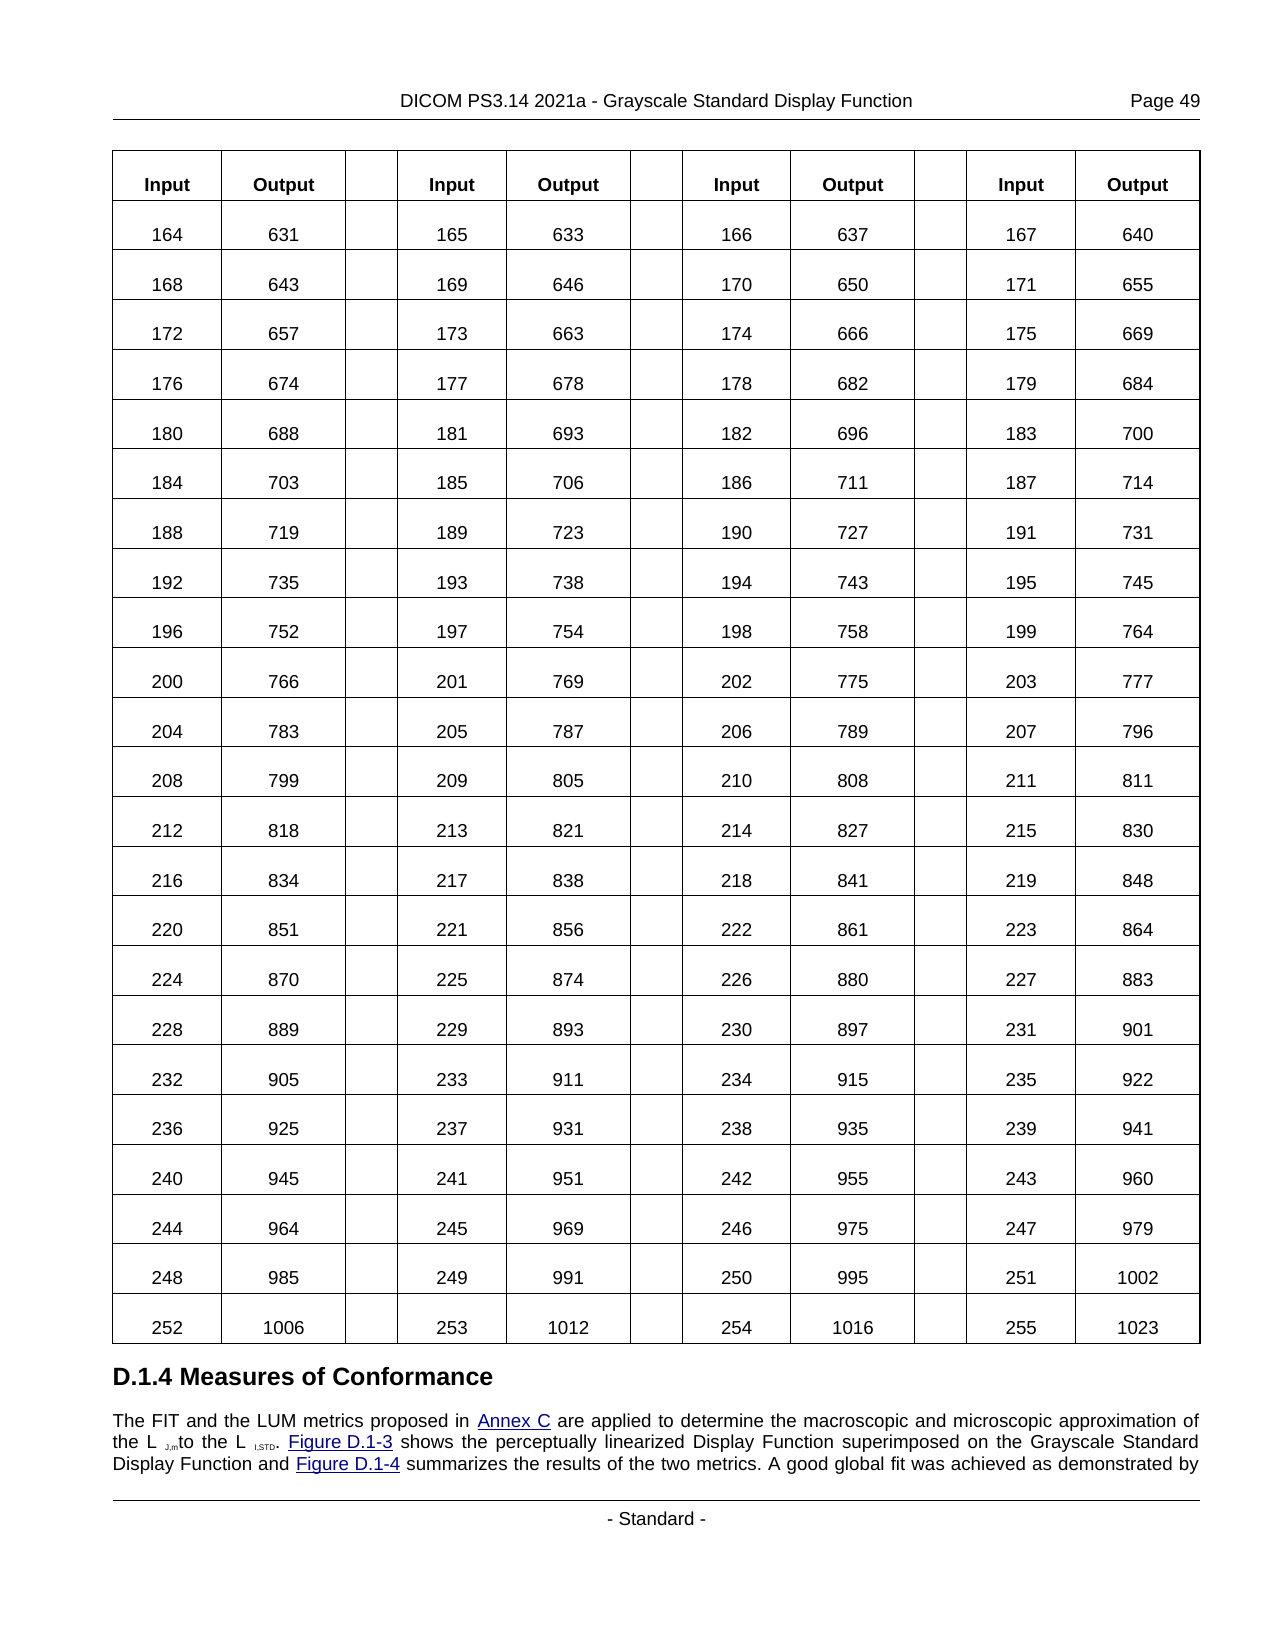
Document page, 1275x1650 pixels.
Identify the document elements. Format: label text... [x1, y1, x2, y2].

table_cell 231 [967, 996, 1075, 1044]
table_cell 861 [791, 896, 914, 945]
table_cell 196 [113, 598, 221, 647]
table_cell 684 [1076, 350, 1199, 398]
table_cell 242 [683, 1145, 790, 1193]
table_cell 194 [683, 549, 790, 597]
table_cell [915, 250, 966, 299]
table_cell 233 [398, 1045, 506, 1094]
table_header [915, 151, 966, 200]
table_cell 922 [1076, 1045, 1199, 1094]
table_cell 960 [1076, 1145, 1199, 1193]
table_cell 723 [507, 499, 630, 547]
table_cell 174 [683, 300, 790, 349]
table_cell 209 [398, 747, 506, 796]
table_cell 830 [1076, 797, 1199, 846]
table_cell [346, 1244, 397, 1293]
table_cell 766 [222, 648, 345, 697]
table_cell 979 [1076, 1195, 1199, 1243]
table_cell 955 [791, 1145, 914, 1193]
table_cell 254 [683, 1294, 790, 1342]
table_cell 232 [113, 1045, 221, 1094]
table_cell [631, 1145, 682, 1193]
table_cell 995 [791, 1244, 914, 1293]
table_cell 769 [507, 648, 630, 697]
table_cell 183 [967, 400, 1075, 448]
table_cell [631, 400, 682, 448]
table_cell 211 [967, 747, 1075, 796]
table_cell 883 [1076, 946, 1199, 995]
table_cell [915, 797, 966, 846]
table_cell [631, 549, 682, 597]
table_cell 657 [222, 300, 345, 349]
table_cell 787 [507, 698, 630, 746]
table_cell 975 [791, 1195, 914, 1243]
table_cell [915, 1244, 966, 1293]
table_cell 169 [398, 250, 506, 299]
table_cell [346, 797, 397, 846]
table_cell [631, 896, 682, 945]
table_cell [631, 499, 682, 547]
table_cell [915, 400, 966, 448]
table_cell 177 [398, 350, 506, 398]
table_cell 202 [683, 648, 790, 697]
table_cell [631, 300, 682, 349]
table_header Output [791, 151, 914, 200]
table_cell [346, 1095, 397, 1144]
table_cell [915, 499, 966, 547]
table_cell 796 [1076, 698, 1199, 746]
table_cell 188 [113, 499, 221, 547]
table_cell 1016 [791, 1294, 914, 1342]
table_cell 703 [222, 449, 345, 498]
table_cell [346, 996, 397, 1044]
table_cell 218 [683, 847, 790, 895]
table_cell 848 [1076, 847, 1199, 895]
table_cell 1023 [1076, 1294, 1199, 1342]
table_cell [631, 1195, 682, 1243]
table_cell 164 [113, 201, 221, 249]
table_cell 200 [113, 648, 221, 697]
table_cell 244 [113, 1195, 221, 1243]
table_cell 1006 [222, 1294, 345, 1342]
table_cell [915, 698, 966, 746]
table_cell 252 [113, 1294, 221, 1342]
table_cell 706 [507, 449, 630, 498]
table_cell [915, 847, 966, 895]
table_cell 655 [1076, 250, 1199, 299]
table_cell [915, 300, 966, 349]
table_cell [346, 1294, 397, 1342]
table_cell 897 [791, 996, 914, 1044]
table_cell 207 [967, 698, 1075, 746]
table_cell [915, 648, 966, 697]
table_cell 735 [222, 549, 345, 597]
table_header Input [683, 151, 790, 200]
table_cell [631, 648, 682, 697]
table_cell 834 [222, 847, 345, 895]
table_cell 880 [791, 946, 914, 995]
table_cell 1012 [507, 1294, 630, 1342]
table_cell 243 [967, 1145, 1075, 1193]
table_cell 856 [507, 896, 630, 945]
table_cell 249 [398, 1244, 506, 1293]
table_cell 731 [1076, 499, 1199, 547]
table_cell [631, 201, 682, 249]
table_cell 783 [222, 698, 345, 746]
table_cell [915, 996, 966, 1044]
table_cell 195 [967, 549, 1075, 597]
table_cell 745 [1076, 549, 1199, 597]
table_cell [915, 1045, 966, 1094]
table_cell 220 [113, 896, 221, 945]
table_cell 227 [967, 946, 1075, 995]
table_cell 190 [683, 499, 790, 547]
table_cell [346, 499, 397, 547]
table_cell 167 [967, 201, 1075, 249]
table_cell 253 [398, 1294, 506, 1342]
table_cell [631, 250, 682, 299]
table_cell 682 [791, 350, 914, 398]
table_cell [915, 1195, 966, 1243]
table_cell 631 [222, 201, 345, 249]
table_cell 186 [683, 449, 790, 498]
table_cell 228 [113, 996, 221, 1044]
table_cell 226 [683, 946, 790, 995]
table_cell 224 [113, 946, 221, 995]
table_cell 181 [398, 400, 506, 448]
table_cell 931 [507, 1095, 630, 1144]
table_cell 247 [967, 1195, 1075, 1243]
table_cell [631, 1244, 682, 1293]
table_cell 239 [967, 1095, 1075, 1144]
table_cell 893 [507, 996, 630, 1044]
table_cell 643 [222, 250, 345, 299]
table_cell 198 [683, 598, 790, 647]
table_cell 727 [791, 499, 914, 547]
text D.1.4 Measures of Conformance [112, 1362, 1200, 1391]
table_cell 693 [507, 400, 630, 448]
table_cell 669 [1076, 300, 1199, 349]
table_cell [346, 946, 397, 995]
table_cell [346, 201, 397, 249]
table_header [346, 151, 397, 200]
table_cell 170 [683, 250, 790, 299]
table_cell 985 [222, 1244, 345, 1293]
table_cell [346, 698, 397, 746]
table_cell 246 [683, 1195, 790, 1243]
table_cell 182 [683, 400, 790, 448]
table_cell 743 [791, 549, 914, 597]
table_cell 901 [1076, 996, 1199, 1044]
table_cell [631, 747, 682, 796]
table_cell [915, 747, 966, 796]
table_cell 192 [113, 549, 221, 597]
table_cell 237 [398, 1095, 506, 1144]
table_cell 711 [791, 449, 914, 498]
table_cell 1002 [1076, 1244, 1199, 1293]
table_cell [631, 698, 682, 746]
table_cell [631, 1095, 682, 1144]
table_cell 870 [222, 946, 345, 995]
table_cell [346, 250, 397, 299]
table_cell [631, 1045, 682, 1094]
table_cell [346, 896, 397, 945]
table_cell [915, 449, 966, 498]
table_cell 241 [398, 1145, 506, 1193]
table_cell 250 [683, 1244, 790, 1293]
table_cell 210 [683, 747, 790, 796]
table_cell [631, 350, 682, 398]
table_cell 925 [222, 1095, 345, 1144]
table_header Input [967, 151, 1075, 200]
table_cell 851 [222, 896, 345, 945]
table_cell 221 [398, 896, 506, 945]
table_header [631, 151, 682, 200]
text The FIT and the LUM metrics proposed in Annex C are applied to determine the macroscopic and microscopic approximation of the L J,mto the L I,STD. Figure D.1-3 shows the perceptually linearized Display Function superimposed on the Grayscale Standard Display Function and Figure D.1-4 summarizes the results of the two metrics. A good global fit was achieved as demonstrated by [112, 1410, 1200, 1474]
table_cell 688 [222, 400, 345, 448]
table_cell [346, 300, 397, 349]
table_cell [346, 1145, 397, 1193]
table_cell 811 [1076, 747, 1199, 796]
table_cell 941 [1076, 1095, 1199, 1144]
table_cell [631, 847, 682, 895]
table_cell 874 [507, 946, 630, 995]
table_cell 775 [791, 648, 914, 697]
table_cell 225 [398, 946, 506, 995]
table_cell 951 [507, 1145, 630, 1193]
table_cell 165 [398, 201, 506, 249]
table_cell 216 [113, 847, 221, 895]
table_cell [631, 598, 682, 647]
table_cell 637 [791, 201, 914, 249]
table_cell 179 [967, 350, 1075, 398]
table_cell 197 [398, 598, 506, 647]
table_cell 666 [791, 300, 914, 349]
table_cell [915, 201, 966, 249]
table_cell [631, 1294, 682, 1342]
table_cell 915 [791, 1045, 914, 1094]
table_cell 180 [113, 400, 221, 448]
table_cell 714 [1076, 449, 1199, 498]
table_cell 235 [967, 1045, 1075, 1094]
table_cell [915, 1095, 966, 1144]
table_cell [631, 449, 682, 498]
table_cell 222 [683, 896, 790, 945]
table_cell 236 [113, 1095, 221, 1144]
table_cell [346, 400, 397, 448]
table_cell 808 [791, 747, 914, 796]
table_cell 827 [791, 797, 914, 846]
table_cell 251 [967, 1244, 1075, 1293]
table_cell 991 [507, 1244, 630, 1293]
table_cell 208 [113, 747, 221, 796]
table_cell 219 [967, 847, 1075, 895]
table_cell 911 [507, 1045, 630, 1094]
table_cell [346, 598, 397, 647]
table_cell 175 [967, 300, 1075, 349]
table_cell [915, 946, 966, 995]
table_cell 171 [967, 250, 1075, 299]
table_cell [346, 1045, 397, 1094]
table_cell 805 [507, 747, 630, 796]
table_cell 789 [791, 698, 914, 746]
table_cell 223 [967, 896, 1075, 945]
table_cell 646 [507, 250, 630, 299]
table_header Input [113, 151, 221, 200]
table_cell [915, 598, 966, 647]
table_cell 640 [1076, 201, 1199, 249]
table_cell [346, 648, 397, 697]
table_cell 245 [398, 1195, 506, 1243]
table_cell 203 [967, 648, 1075, 697]
table_cell 166 [683, 201, 790, 249]
table_cell [346, 1195, 397, 1243]
table_cell 841 [791, 847, 914, 895]
table_cell 964 [222, 1195, 345, 1243]
table_cell 173 [398, 300, 506, 349]
table_cell 752 [222, 598, 345, 647]
table_cell 229 [398, 996, 506, 1044]
table_cell 818 [222, 797, 345, 846]
table_cell 663 [507, 300, 630, 349]
table_cell [915, 1294, 966, 1342]
table_cell [631, 797, 682, 846]
table_cell 821 [507, 797, 630, 846]
table_cell 945 [222, 1145, 345, 1193]
table_cell [915, 549, 966, 597]
table_cell 799 [222, 747, 345, 796]
table_cell 205 [398, 698, 506, 746]
table_cell 240 [113, 1145, 221, 1193]
table_cell 255 [967, 1294, 1075, 1342]
table_cell 754 [507, 598, 630, 647]
table_header Output [507, 151, 630, 200]
table_cell 185 [398, 449, 506, 498]
table_cell 178 [683, 350, 790, 398]
table_header Output [222, 151, 345, 200]
table_cell 764 [1076, 598, 1199, 647]
table_cell 905 [222, 1045, 345, 1094]
table_cell [346, 350, 397, 398]
table_cell 674 [222, 350, 345, 398]
table_cell 738 [507, 549, 630, 597]
table_cell 168 [113, 250, 221, 299]
table_header Input [398, 151, 506, 200]
table_cell 889 [222, 996, 345, 1044]
table_cell 217 [398, 847, 506, 895]
table_cell 201 [398, 648, 506, 697]
table_cell [915, 1145, 966, 1193]
table_cell 189 [398, 499, 506, 547]
table_cell [346, 847, 397, 895]
table_cell 193 [398, 549, 506, 597]
table_cell [346, 449, 397, 498]
table_cell 213 [398, 797, 506, 846]
table_cell 696 [791, 400, 914, 448]
table_cell 864 [1076, 896, 1199, 945]
table_cell 199 [967, 598, 1075, 647]
table_cell 777 [1076, 648, 1199, 697]
table_cell [631, 996, 682, 1044]
table_cell 204 [113, 698, 221, 746]
table_cell 248 [113, 1244, 221, 1293]
table_cell 935 [791, 1095, 914, 1144]
table_cell 187 [967, 449, 1075, 498]
table_cell 758 [791, 598, 914, 647]
table_cell [346, 549, 397, 597]
table_cell 969 [507, 1195, 630, 1243]
table_cell [915, 350, 966, 398]
table_cell 191 [967, 499, 1075, 547]
table_cell 678 [507, 350, 630, 398]
table_cell 238 [683, 1095, 790, 1144]
table_cell 215 [967, 797, 1075, 846]
table_header Output [1076, 151, 1199, 200]
table_cell 214 [683, 797, 790, 846]
table_cell 700 [1076, 400, 1199, 448]
table_cell 838 [507, 847, 630, 895]
table_cell 206 [683, 698, 790, 746]
table_cell [915, 896, 966, 945]
table_cell 633 [507, 201, 630, 249]
table_cell 650 [791, 250, 914, 299]
table_cell 176 [113, 350, 221, 398]
table_cell 234 [683, 1045, 790, 1094]
table_cell 184 [113, 449, 221, 498]
table_cell [631, 946, 682, 995]
table_cell 230 [683, 996, 790, 1044]
table_cell 212 [113, 797, 221, 846]
table_cell [346, 747, 397, 796]
table_cell 719 [222, 499, 345, 547]
table_cell 172 [113, 300, 221, 349]
